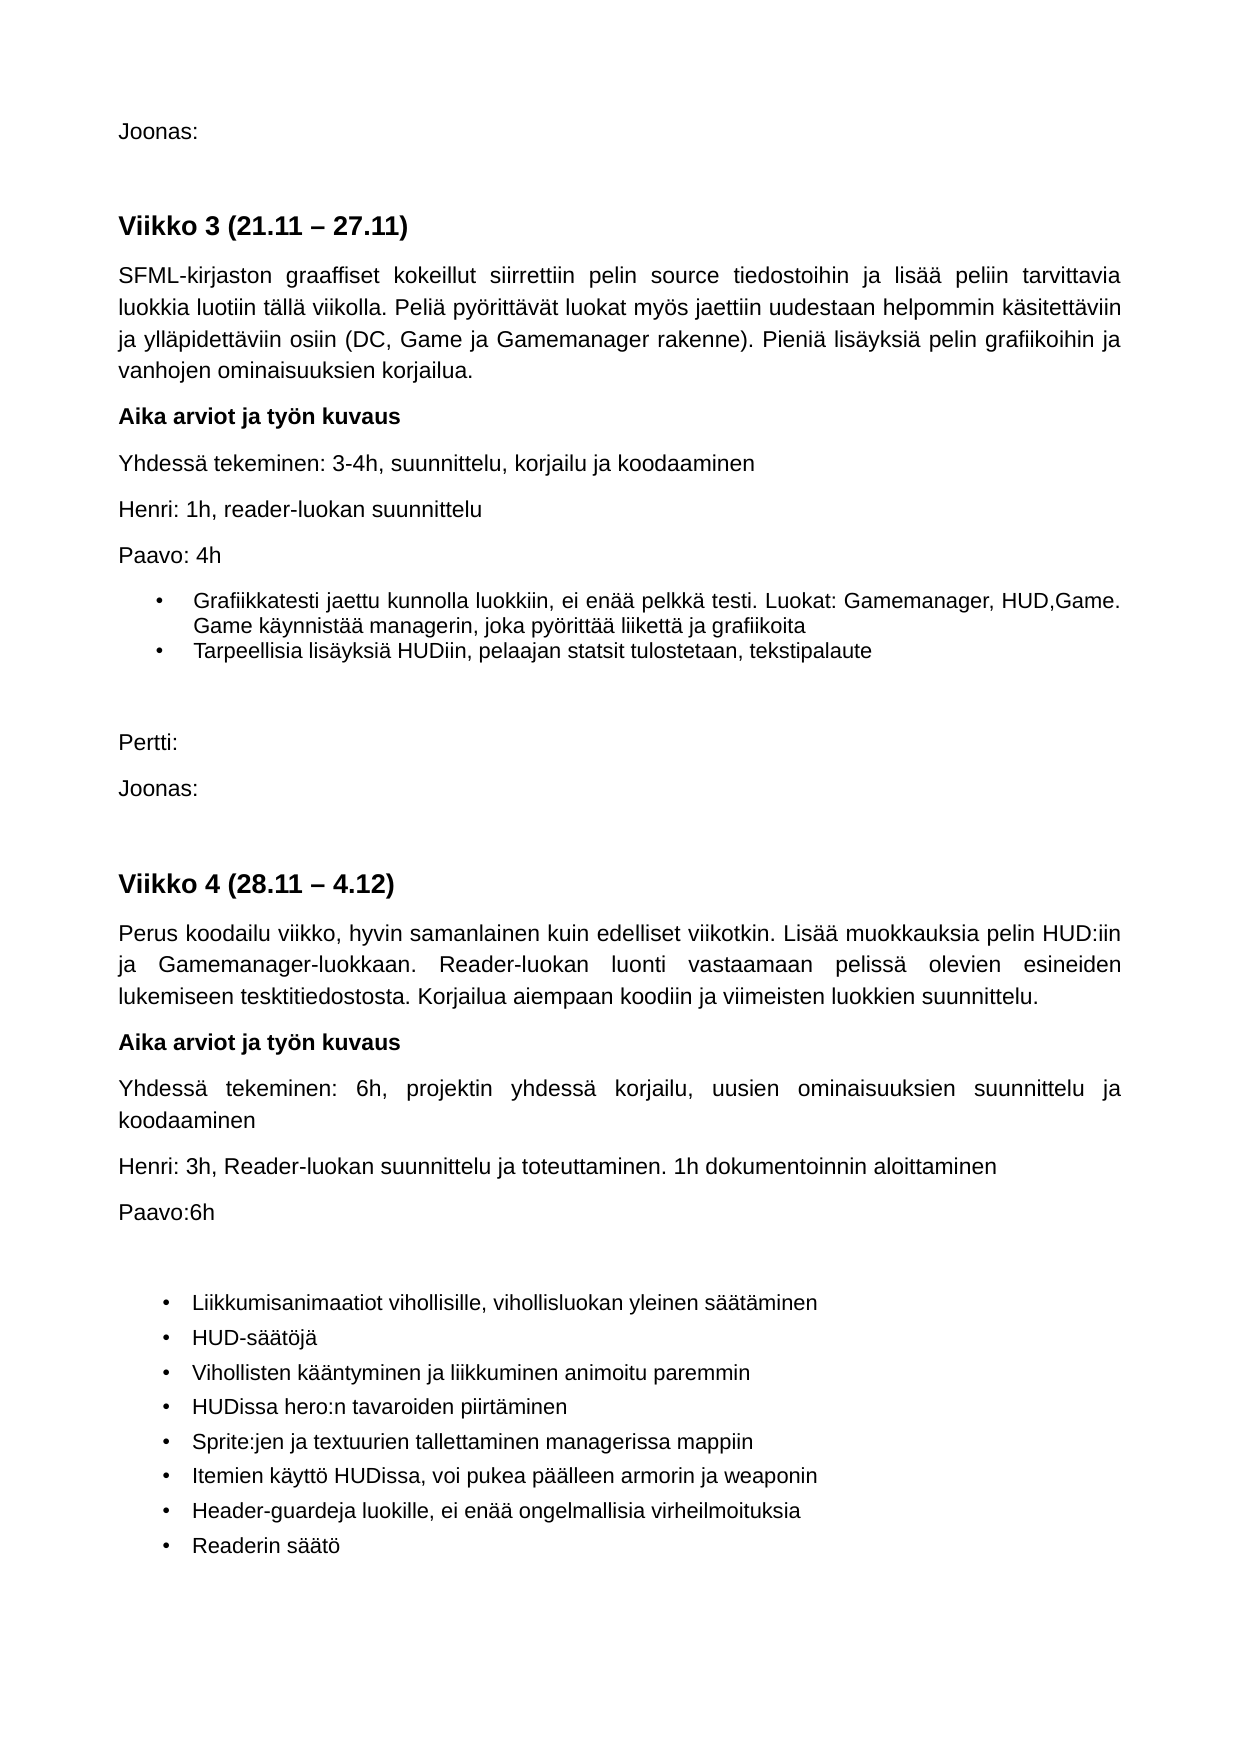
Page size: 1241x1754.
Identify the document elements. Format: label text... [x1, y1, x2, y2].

text Pertti: [118, 729, 1122, 756]
list HUD-säätöjä [162, 1325, 1122, 1350]
text Viikko 3 (21.11 – 27.11) [118, 210, 1122, 242]
text Paavo:6h [118, 1199, 1122, 1225]
text Perus koodailu viikko, hyvin samanlainen kuin edelliset viikotkin. Lisää muokkauksia pelin HUD:iin ja Gamemanager-luokkaan. Reader-luokan luonti vastaamaan pelissä olevien esineiden lukemiseen tesktitiedostosta. Korjailua aiempaan koodiin ja viimeisten luokkien suunnittelu. [118, 920, 1122, 1009]
text Joonas: [118, 118, 1122, 144]
text Yhdessä tekeminen: 3-4h, suunnittelu, korjailu ja koodaaminen [118, 449, 1122, 476]
text Yhdessä tekeminen: 6h, projektin yhdessä korjailu, uusien ominaisuuksien suunnittelu ja koodaaminen [118, 1075, 1122, 1133]
text Henri: 1h, reader-luokan suunnittelu [118, 496, 1122, 522]
text SFML-kirjaston graaffiset kokeillut siirrettiin pelin source tiedostoihin ja lisää peliin tarvittavia luokkia luotiin tällä viikolla. Peliä pyörittävät luokat myös jaettiin uudestaan helpommin käsitettäviin ja ylläpidettäviin osiin (DC, Game ja Gamemanager rakenne). Pieniä lisäyksiä pelin grafiikoihin ja vanhojen ominaisuuksien korjailua. [118, 262, 1122, 383]
text Joonas: [118, 775, 1122, 802]
text Aika arviot ja työn kuvaus [118, 403, 1122, 430]
list Grafiikkatesti jaettu kunnolla luokkiin, ei enää pelkkä testi. Luokat: Gamemanager, HUD,Game. Game käynnistää managerin, joka pyörittää liikettä ja grafiikoita [156, 588, 1122, 638]
list Tarpeellisia lisäyksiä HUDiin, pelaajan statsit tulostetaan, tekstipalaute [156, 638, 1122, 663]
text Viikko 4 (28.11 – 4.12) [118, 868, 1122, 899]
list Itemien käyttö HUDissa, voi pukea päälleen armorin ja weaponin [162, 1463, 1122, 1489]
text Paavo: 4h [118, 542, 1122, 568]
list Sprite:jen ja textuurien tallettaminen managerissa mappiin [162, 1429, 1122, 1454]
list Header-guardeja luokille, ei enää ongelmallisia virheilmoituksia [162, 1498, 1122, 1523]
list HUDissa hero:n tavaroiden piirtäminen [162, 1394, 1122, 1419]
text Henri: 3h, Reader-luokan suunnittelu ja toteuttaminen. 1h dokumentoinnin aloittaminen [118, 1153, 1122, 1179]
list Readerin säätö [162, 1533, 1122, 1558]
list Vihollisten kääntyminen ja liikkuminen animoitu paremmin [162, 1359, 1122, 1384]
list Liikkumisanimaatiot vihollisille, vihollisluokan yleinen säätäminen [162, 1290, 1122, 1315]
text Aika arviot ja työn kuvaus [118, 1029, 1122, 1055]
